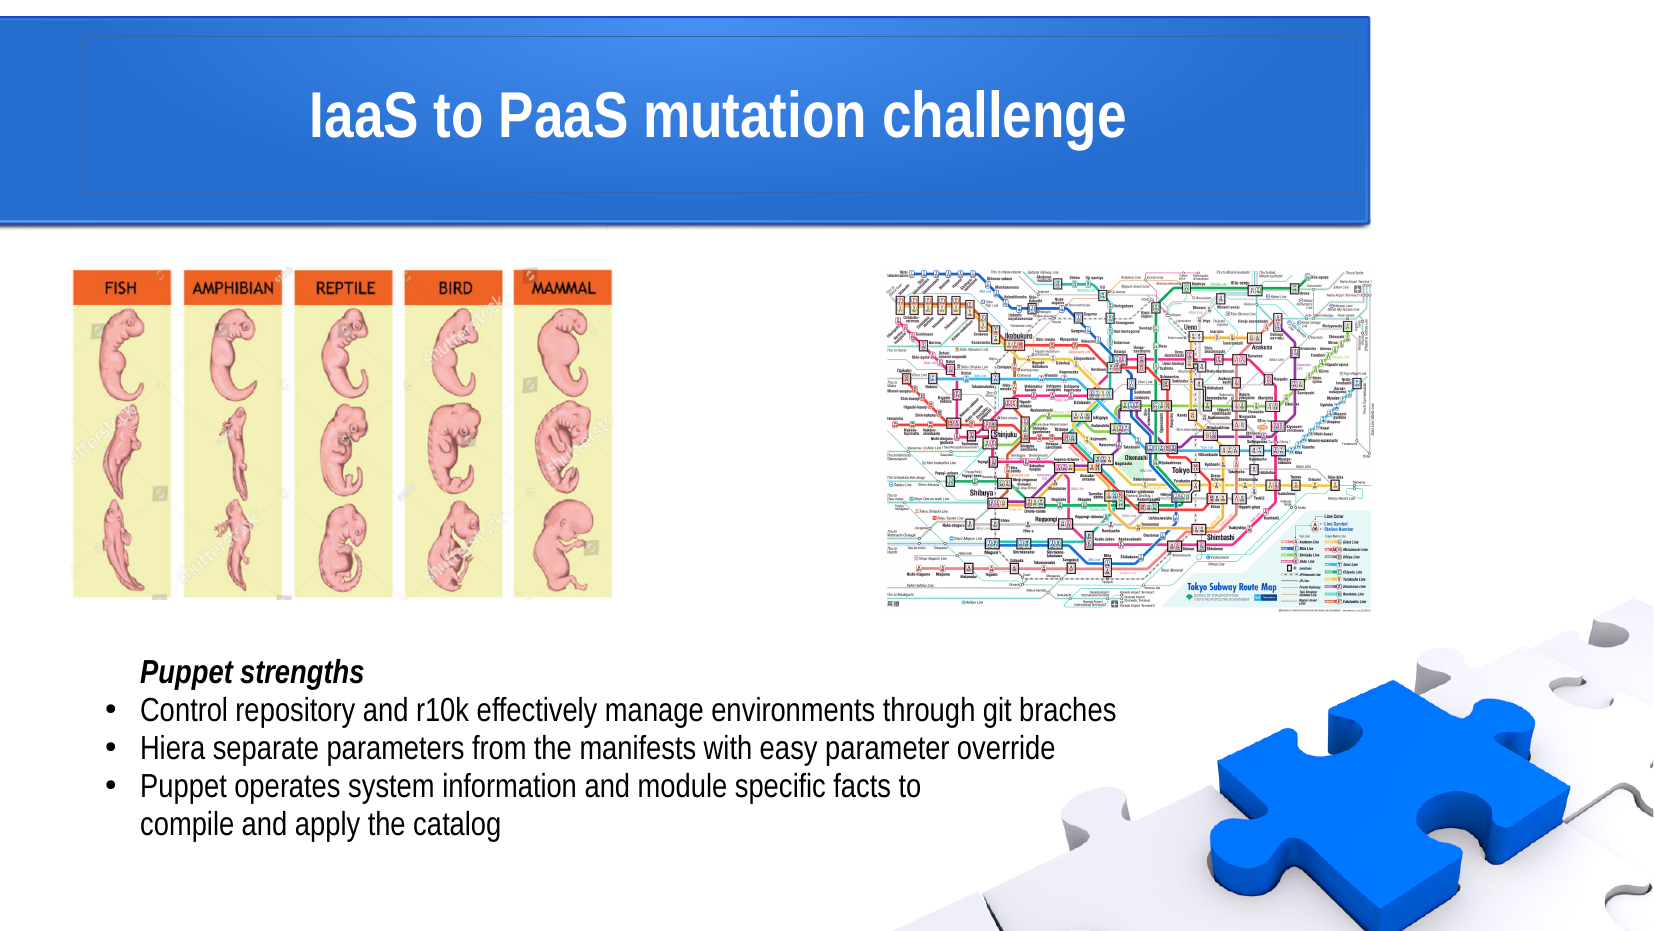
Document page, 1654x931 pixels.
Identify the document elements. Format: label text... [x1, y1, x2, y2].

picture [872, 268, 1654, 931]
picture [0, 16, 1375, 231]
text_box Puppet strengths Control repository and r10k effectively manage environments through git braches Hiera separate parameters from the manifests with easy parameter override Puppet operates system information and module specific facts to compile and apply the catalog [90, 645, 1396, 826]
title IaaS to PaaS mutation challenge [82, 36, 1356, 193]
picture [71, 267, 616, 601]
